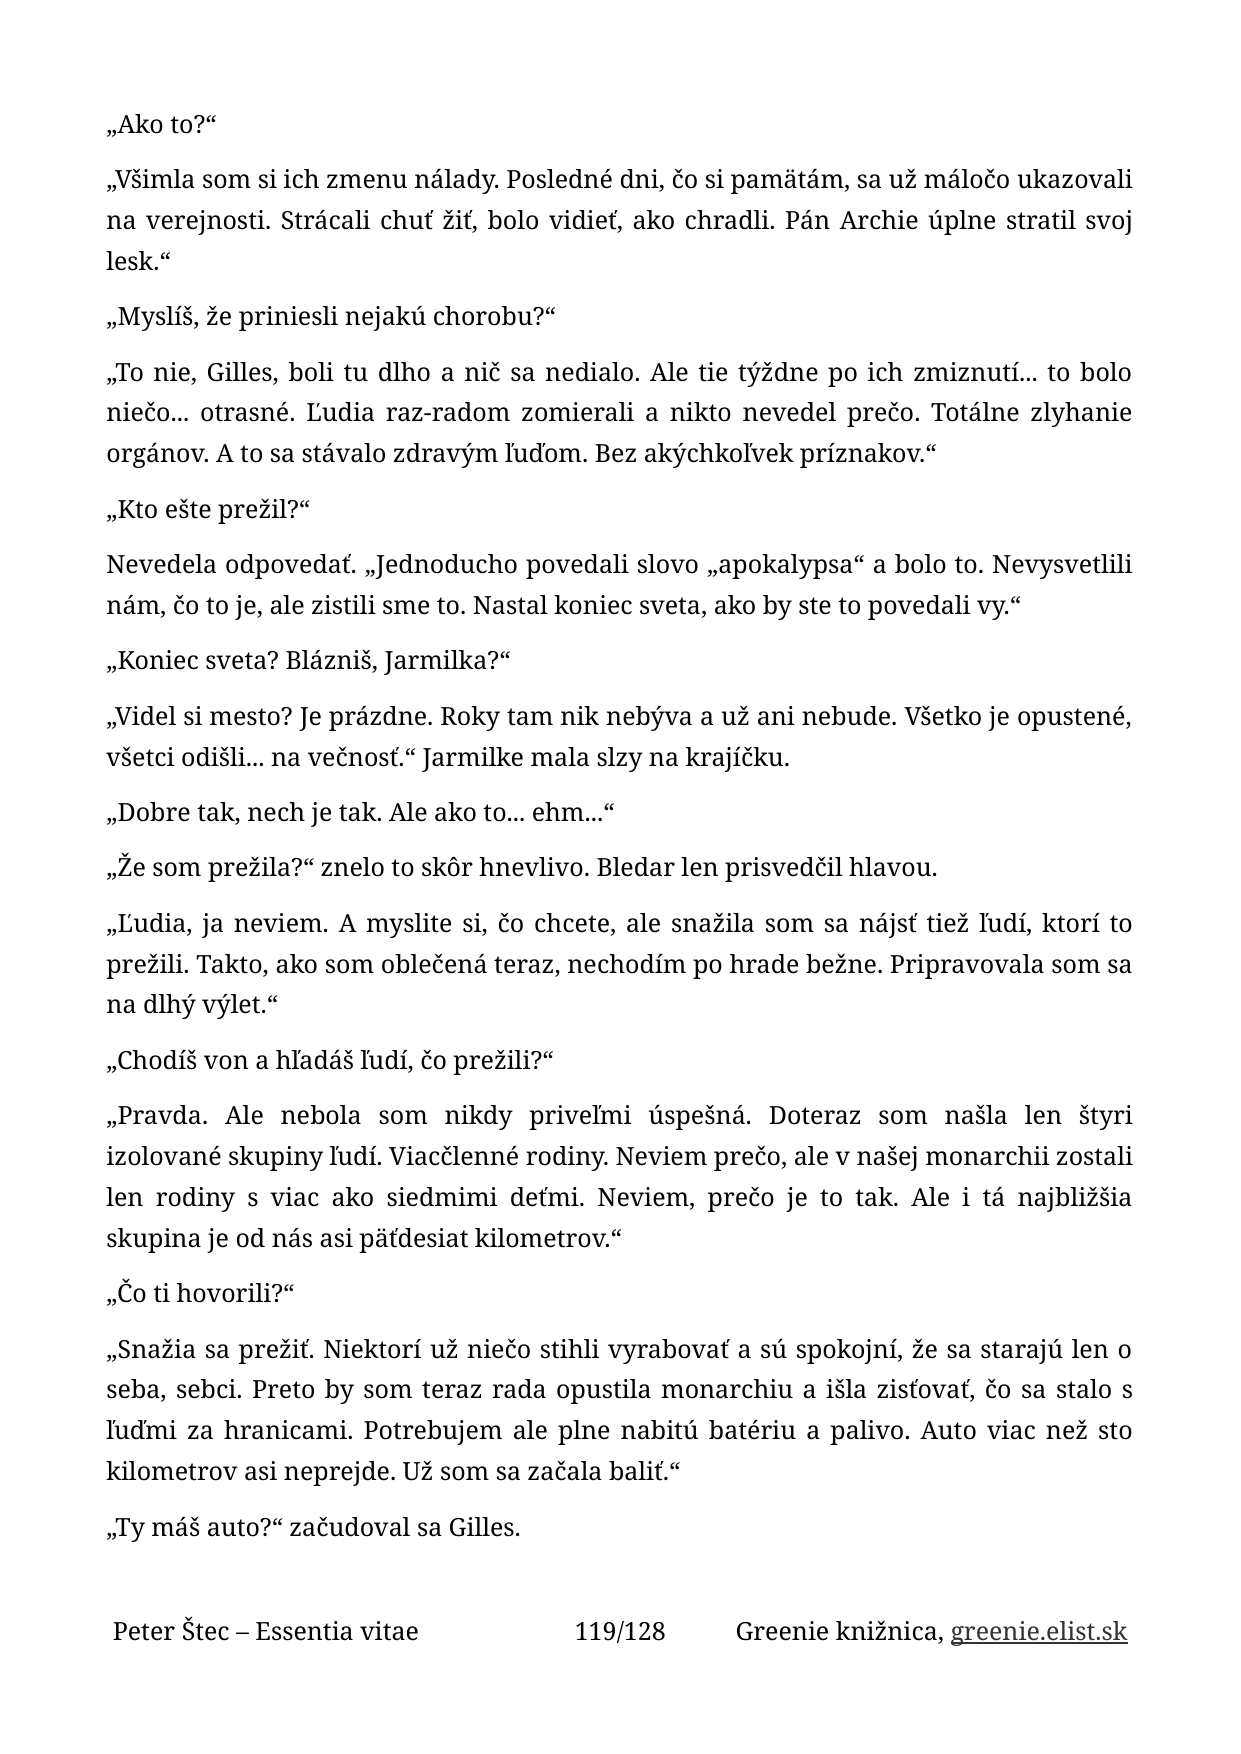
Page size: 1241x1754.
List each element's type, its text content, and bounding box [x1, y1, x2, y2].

text „Ľudia, ja neviem. A myslite si, čo chcete, ale snažila som sa nájsť tiež ľudí, ktorí to prežili. Takto, ako som oblečená teraz, nechodím po hrade bežne. Pripravovala som sa na dlhý výlet.“ [106, 905, 1134, 1021]
text „Pravda. Ale nebola som nikdy priveľmi úspešná. Doteraz som našla len štyri izolované skupiny ľudí. Viacčlenné rodiny. Neviem prečo, ale v našej monarchii zostali len rodiny s viac ako siedmimi deťmi. Neviem, prečo je to tak. Ale i tá najbližšia skupina je od nás asi päťdesiat kilometrov.“ [106, 1098, 1134, 1254]
text „To nie, Gilles, boli tu dlho a nič sa nedialo. Ale tie týždne po ich zmiznutí... to bolo niečo... otrasné. Ľudia raz-radom zomierali a nikto nevedel prečo. Totálne zlyhanie orgánov. A to sa stávalo zdravým ľuďom. Bez akýchkoľvek príznakov.“ [106, 354, 1134, 470]
text „Všimla som si ich zmenu nálady. Posledné dni, čo si pamätám, sa už máločo ukazovali na verejnosti. Strácali chuť žiť, bolo vidieť, ako chradli. Pán Archie úplne stratil svoj lesk.“ [106, 162, 1134, 277]
text „Chodíš von a hľadáš ľudí, čo prežili?“ [106, 1042, 1134, 1077]
text „Čo ti hovorili?“ [106, 1276, 1134, 1310]
text „Že som prežila?“ znelo to skôr hnevlivo. Bledar len prisvedčil hlavou. [106, 850, 1134, 884]
text „Koniec sveta? Blázniš, Jarmilka?“ [106, 643, 1134, 677]
text Nevedela odpovedať. „Jednoducho povedali slovo „apokalypsa“ a bolo to. Nevysvetlili nám, čo to je, ale zistili sme to. Nastal koniec sveta, ako by ste to povedali vy.“ [106, 547, 1134, 622]
text „Dobre tak, nech je tak. Ale ako to... ehm...“ [106, 794, 1134, 829]
text „Snažia sa prežiť. Niektorí už niečo stihli vyrabovať a sú spokojní, že sa starajú len o seba, sebci. Preto by som teraz rada opustila monarchiu a išla zisťovať, čo sa stalo s ľuďmi za hranicami. Potrebujem ale plne nabitú batériu a palivo. Auto viac než sto kilometrov asi neprejde. Už som sa začala baliť.“ [106, 1331, 1134, 1488]
text „Ty máš auto?“ začudoval sa Gilles. [106, 1509, 1134, 1543]
text „Myslíš, že priniesli nejakú chorobu?“ [106, 299, 1134, 333]
text „Videl si mesto? Je prázdne. Roky tam nik nebýva a už ani nebude. Všetko je opustené, všetci odišli... na večnosť.“ Jarmilke mala slzy na krajíčku. [106, 698, 1134, 773]
text „Kto ešte prežil?“ [106, 491, 1134, 525]
text „Ako to?“ [106, 106, 1134, 140]
